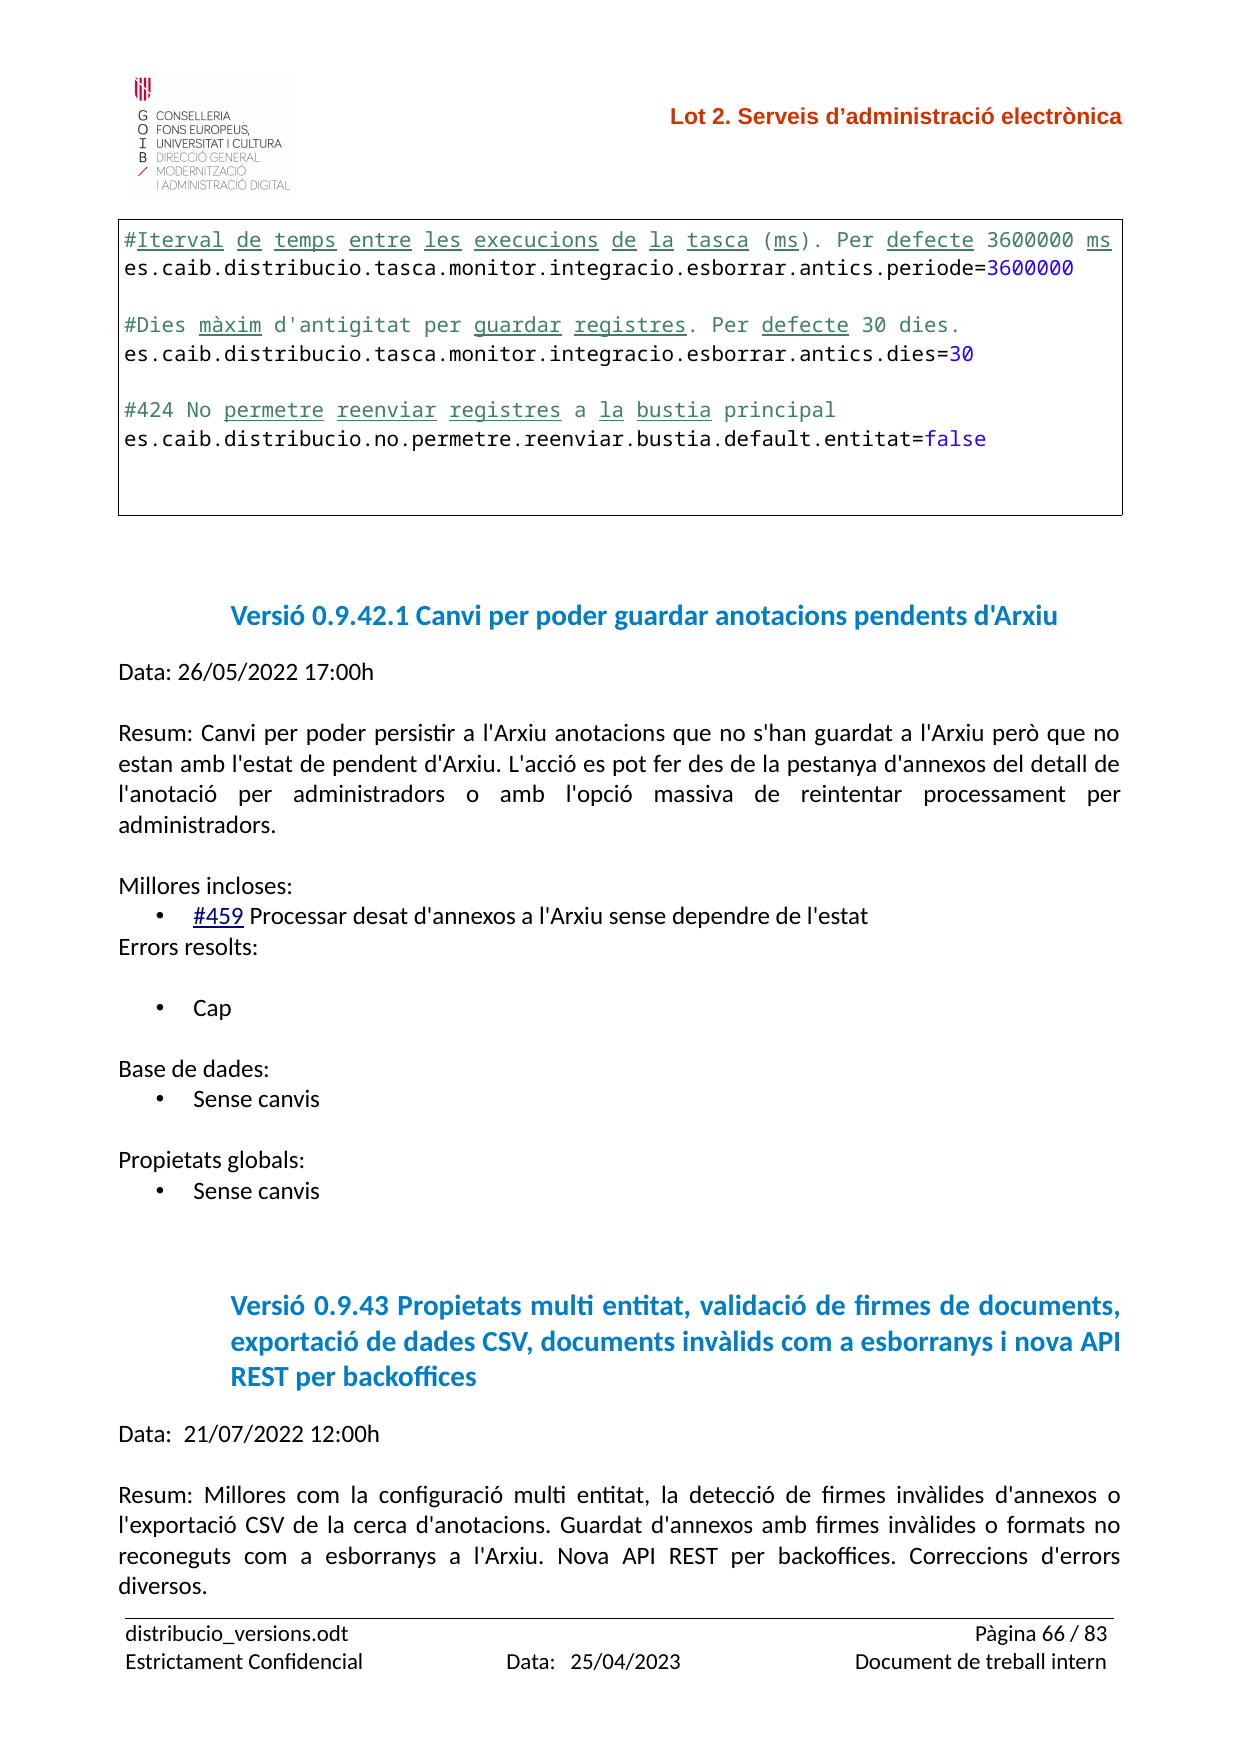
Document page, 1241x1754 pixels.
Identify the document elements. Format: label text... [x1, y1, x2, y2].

text Data: 21/07/2022 12:00h [118, 1418, 1122, 1448]
subtitle Versió 0.9.42.1 Canvi per poder guardar anotacions pendents d'Arxiu [153, 597, 1122, 632]
text Resum: Canvi per poder persistir a l'Arxiu anotacions que no s'han guardat a l'Arxiu però que no estan amb l'estat de pendent d'Arxiu. L'acció es pot fer des de la pestanya d'annexos del detall de l'anotació per administradors o amb l'opció massiva de reintentar processament per administradors. [118, 717, 1122, 839]
table_header #Iterval de temps entre les execucions de la tasca (ms). Per defecte 3600000 ms es.caib.distribucio.tasca.monitor.integracio.esborrar.antics.periode=3600000 #Dies màxim d'antigitat per guardar registres. Per defecte 30 dies. es.caib.distribucio.tasca.monitor.integracio.esborrar.antics.dies=30 #424 No permetre reenviar registres a la bustia principal es.caib.distribucio.no.permetre.reenviar.bustia.default.entitat=false [119, 220, 1122, 515]
list Sense canvis [156, 1083, 1122, 1114]
list Cap [156, 992, 1122, 1022]
text Errors resolts: [118, 931, 1122, 961]
subtitle Versió 0.9.43 Propietats multi entitat, validació de firmes de documents, exportació de dades CSV, documents invàlids com a esborranys i nova API REST per backoffices [153, 1287, 1122, 1394]
text Propietats globals: [118, 1144, 1122, 1175]
text Millores incloses: [118, 870, 1122, 900]
text Data: 26/05/2022 17:00h [118, 656, 1122, 687]
list Sense canvis [156, 1175, 1122, 1206]
list #459 Processar desat d'annexos a l'Arxiu sense dependre de l'estat [156, 900, 1122, 931]
text Base de dades: [118, 1053, 1122, 1083]
picture [126, 70, 299, 197]
text Resum: Millores com la configuració multi entitat, la detecció de firmes invàlides d'annexos o l'exportació CSV de la cerca d'anotacions. Guardat d'annexos amb firmes invàlides o formats no reconeguts com a esborranys a l'Arxiu. Nova API REST per backoffices. Correccions d'errors diversos. [118, 1479, 1122, 1601]
